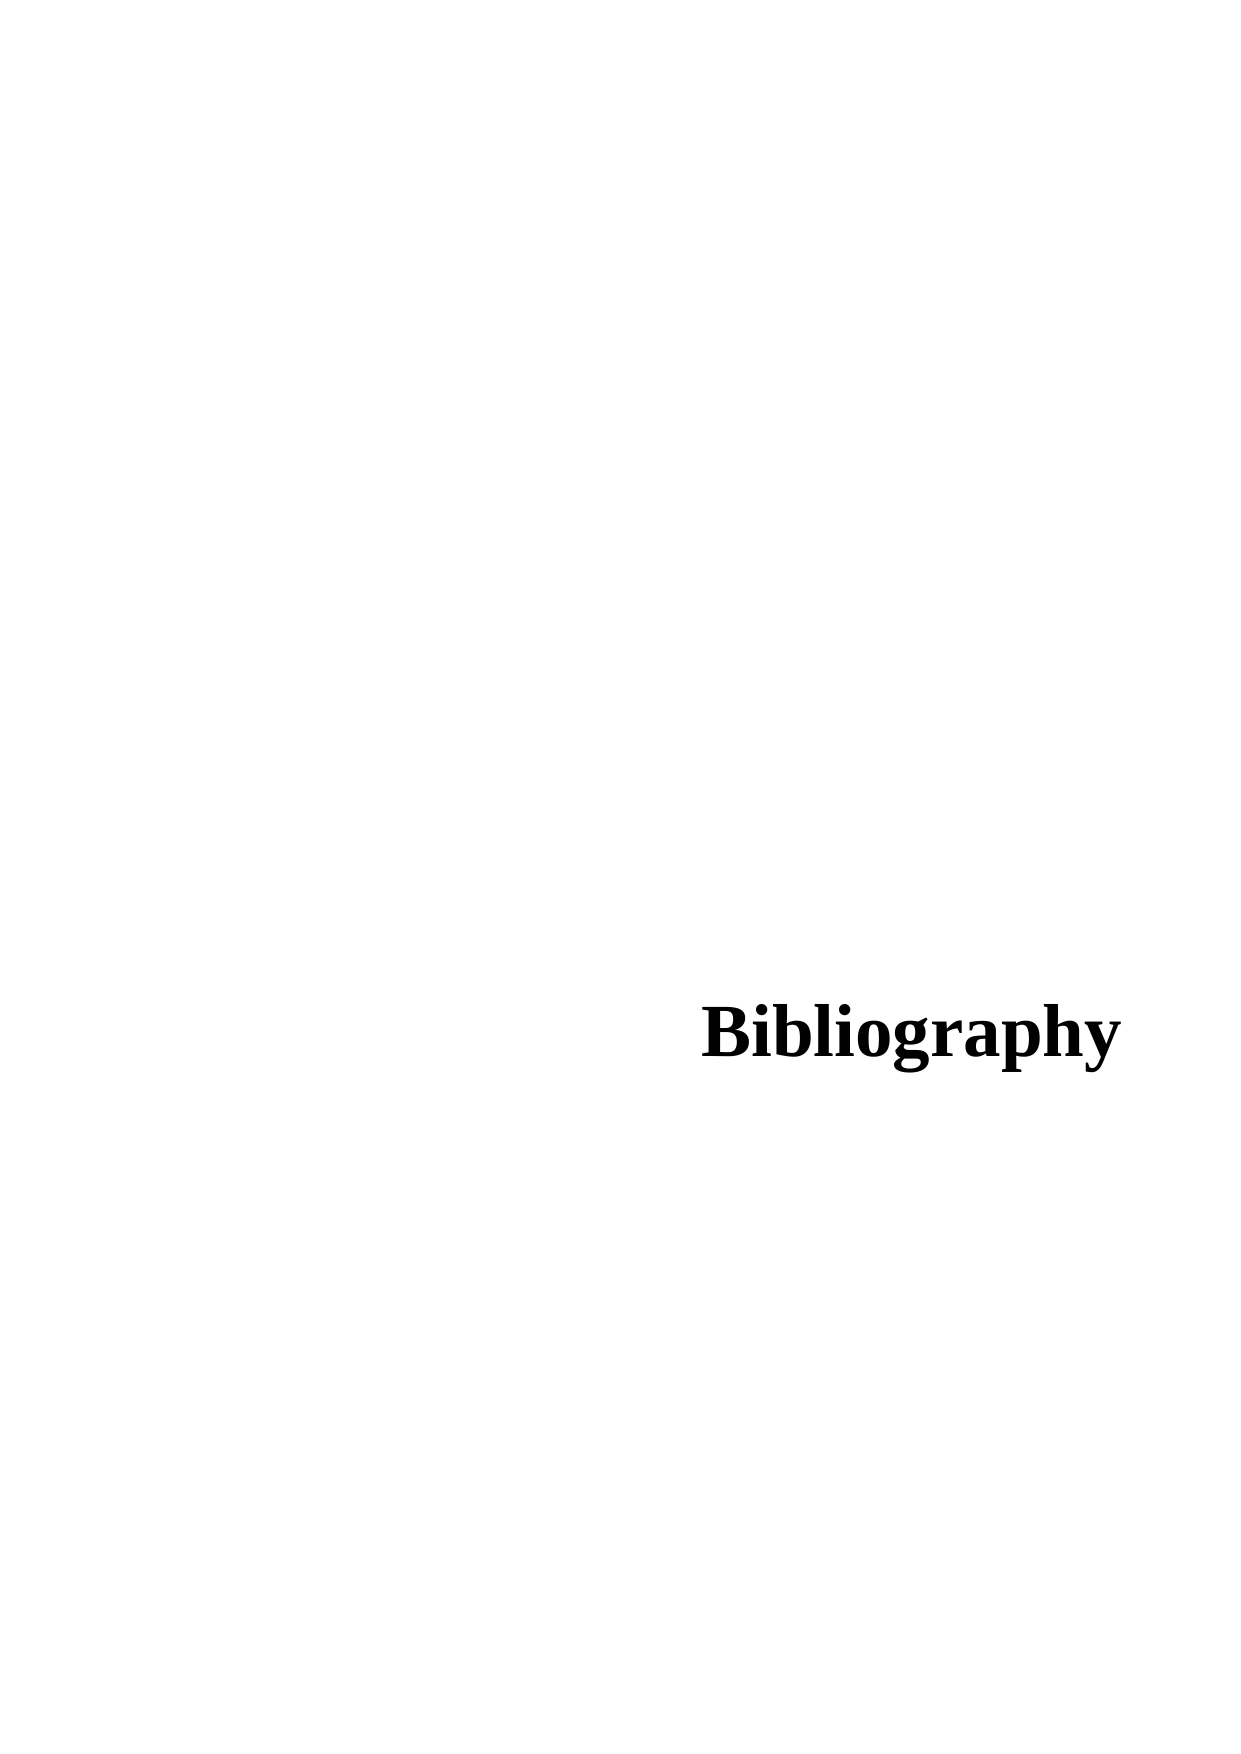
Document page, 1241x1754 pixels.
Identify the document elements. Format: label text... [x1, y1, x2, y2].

subtitle Bibliography [118, 987, 1122, 1073]
